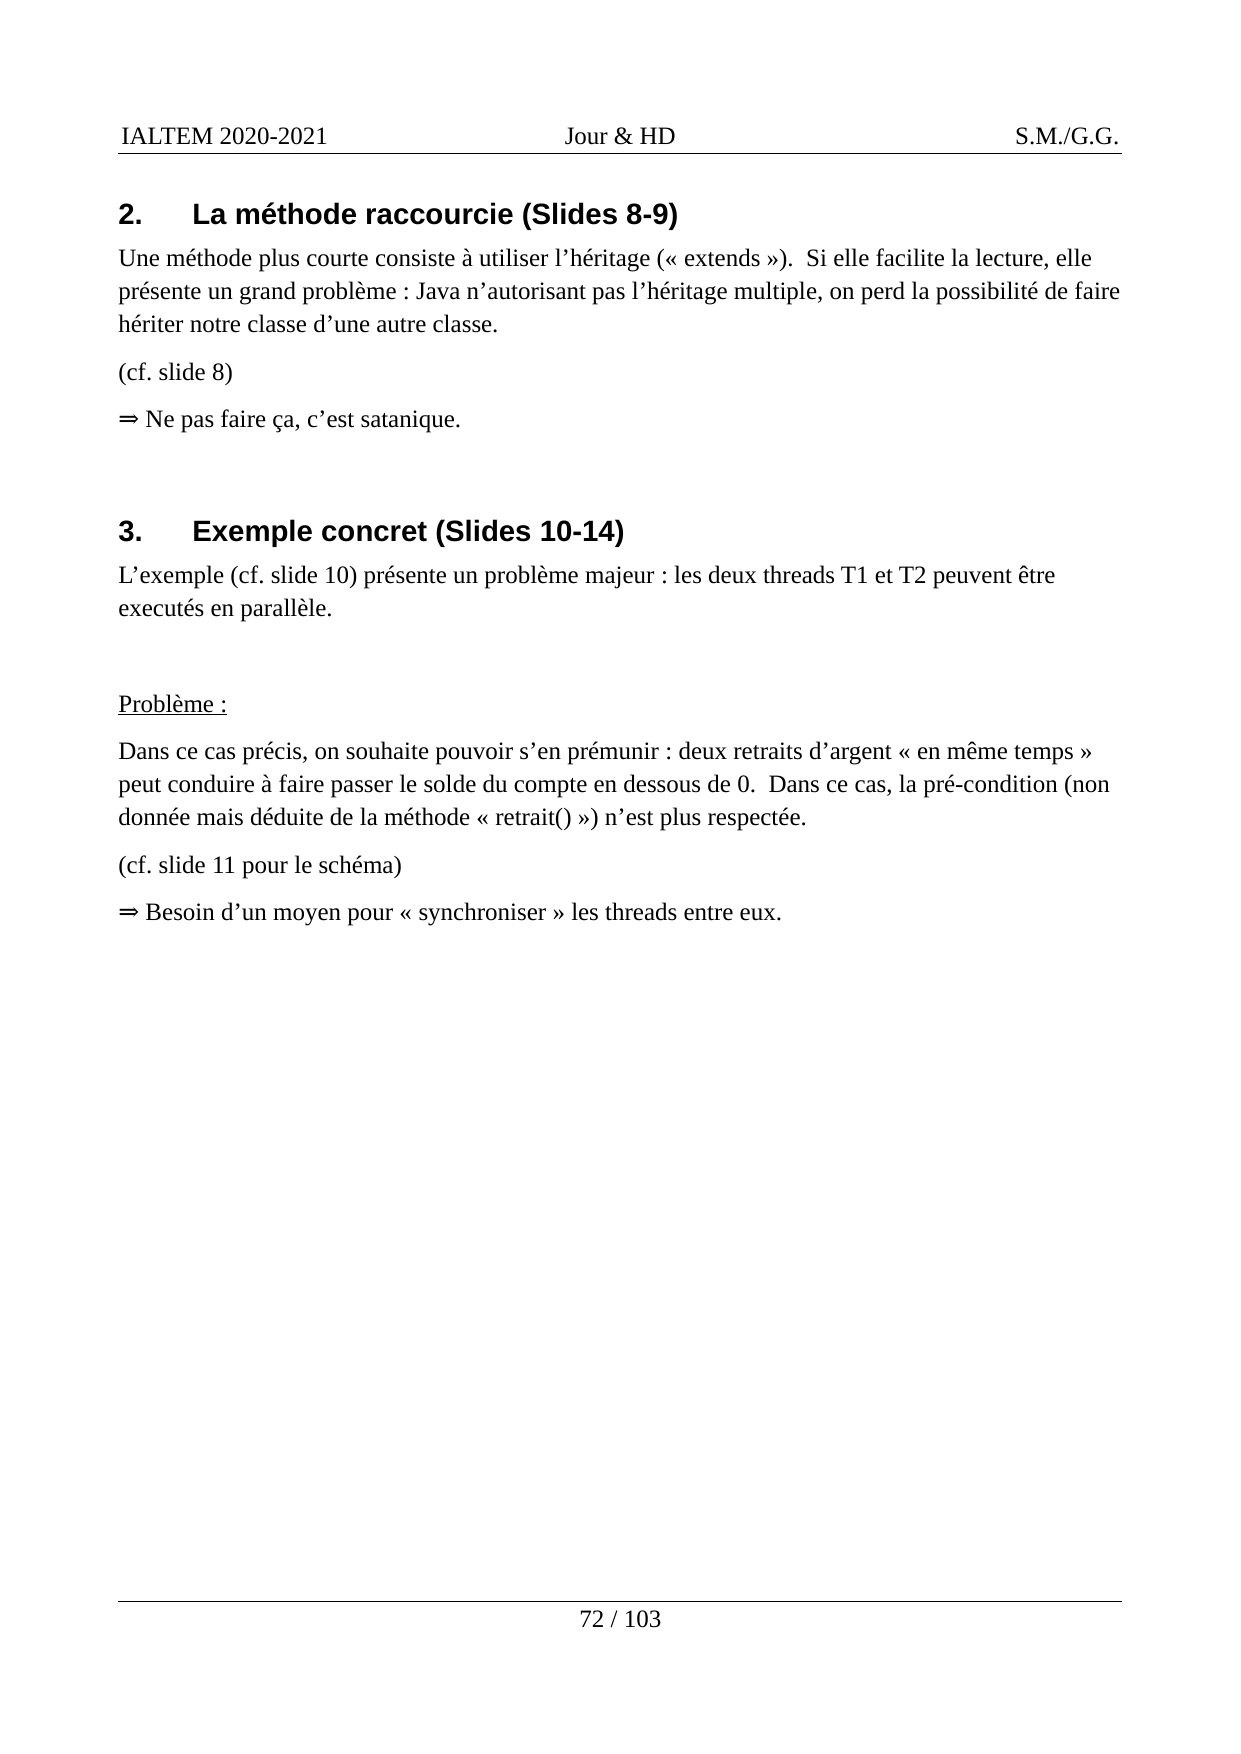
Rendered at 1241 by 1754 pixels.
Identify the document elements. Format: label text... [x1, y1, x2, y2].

text ⇒ Ne pas faire ça, c’est satanique. [118, 404, 1122, 433]
subtitle La méthode raccourcie (Slides 8-9) [118, 197, 1122, 231]
text Problème : [118, 689, 1122, 717]
text ⇒ Besoin d’un moyen pour « synchroniser » les threads entre eux. [118, 897, 1122, 926]
text L’exemple (cf. slide 10) présente un problème majeur : les deux threads T1 et T2 peuvent être executés en parallèle. [118, 560, 1122, 622]
text Une méthode plus courte consiste à utiliser l’héritage (« extends »). Si elle facilite la lecture, elle présente un grand problème : Java n’autorisant pas l’héritage multiple, on perd la possibilité de faire hériter notre classe d’une autre classe. [118, 243, 1122, 338]
text (cf. slide 11 pour le schéma) [118, 850, 1122, 879]
text Dans ce cas précis, on souhaite pouvoir s’en prémunir : deux retraits d’argent « en même temps » peut conduire à faire passer le solde du compte en dessous de 0. Dans ce cas, la pré-condition (non donnée mais déduite de la méthode « retrait() ») n’est plus respectée. [118, 736, 1122, 831]
text (cf. slide 8) [118, 357, 1122, 386]
subtitle Exemple concret (Slides 10-14) [118, 514, 1122, 548]
